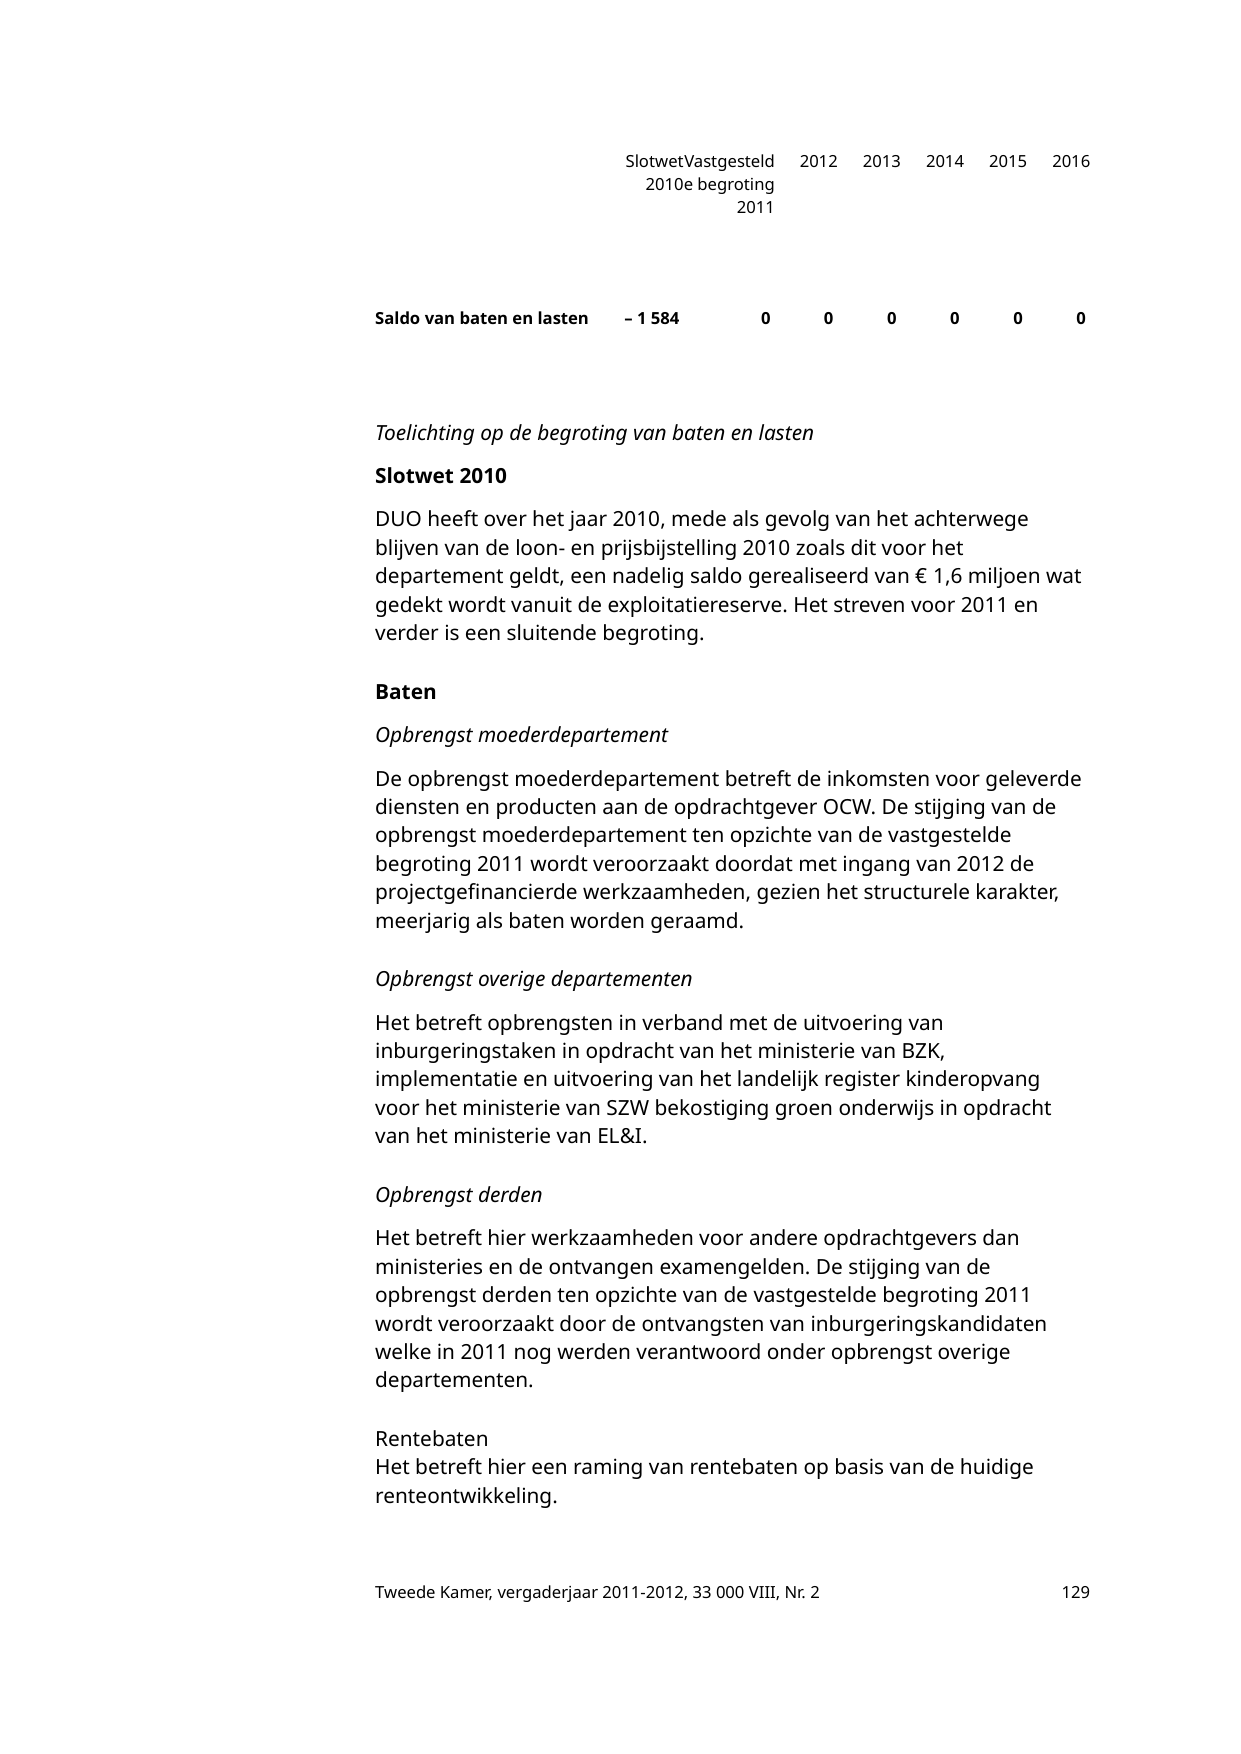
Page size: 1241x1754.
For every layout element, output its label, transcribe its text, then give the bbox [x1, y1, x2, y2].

table_header Vastgestelde begroting 2011 [684, 150, 774, 248]
text Opbrengst moederdepartement [375, 720, 1090, 749]
table_cell Saldo van baten en lasten [375, 307, 606, 359]
text DUO heeft over het jaar 2010, mede als gevolg van het achterwege blijven van de loon- en prijsbijstelling 2010 zoals dit voor het departement geldt, een nadelig saldo gerealiseerd van € 1,6 miljoen wat gedekt wordt vanuit de exploitatiereserve. Het streven voor 2011 en verder is een sluitende begroting. [375, 504, 1090, 647]
text De opbrengst moederdepartement betreft de inkomsten voor geleverde diensten en producten aan de opdrachtgever OCW. De stijging van de opbrengst moederdepartement ten opzichte van de vastgestelde begroting 2011 wordt veroorzaakt doordat met ingang van 2012 de projectgefinancierde werkzaamheden, gezien het structurele karakter, meerjarig als baten worden geraamd. [375, 764, 1090, 934]
text Slotwet 2010 [375, 461, 1090, 489]
table_header 2013 [838, 150, 901, 248]
text Baten [375, 677, 1090, 705]
table_cell – 1 584 [606, 307, 683, 359]
table_cell [838, 248, 901, 307]
table_cell 0 [1027, 307, 1090, 359]
text Het betreft hier werkzaamheden voor andere opdrachtgevers dan ministeries en de ontvangen examengelden. De stijging van de opbrengst derden ten opzichte van de vastgestelde begroting 2011 wordt veroorzaakt door de ontvangsten van inburgeringskandidaten welke in 2011 nog werden verantwoord onder opbrengst overige departementen. [375, 1223, 1090, 1394]
text Opbrengst derden [375, 1180, 1090, 1208]
table_cell 0 [964, 307, 1027, 359]
table_cell 0 [838, 307, 901, 359]
table_cell 0 [684, 307, 774, 359]
table_header 2012 [775, 150, 838, 248]
table_cell [901, 248, 964, 307]
text Het betreft opbrengsten in verband met de uitvoering van inburgeringstaken in opdracht van het ministerie van BZK, implementatie en uitvoering van het landelijk register kinderopvang voor het ministerie van SZW bekostiging groen onderwijs in opdracht van het ministerie van EL&I. [375, 1008, 1090, 1150]
table_header Slotwet 2010 [606, 150, 683, 248]
table_cell [964, 248, 1027, 307]
table_cell [1027, 248, 1090, 307]
table_header 2016 [1027, 150, 1090, 248]
table_cell [775, 248, 838, 307]
table_cell 0 [901, 307, 964, 359]
table_cell 0 [775, 307, 838, 359]
table_cell [684, 248, 774, 307]
table_cell [606, 248, 683, 307]
table_cell [375, 248, 606, 307]
text Toelichting op de begroting van baten en lasten [375, 418, 1090, 446]
text Opbrengst overige departementen [375, 964, 1090, 993]
table_header [375, 150, 606, 248]
table_header 2015 [964, 150, 1027, 248]
table_header 2014 [901, 150, 964, 248]
text Rentebaten [375, 1424, 1090, 1452]
text Het betreft hier een raming van rentebaten op basis van de huidige renteontwikkeling. [375, 1452, 1090, 1509]
